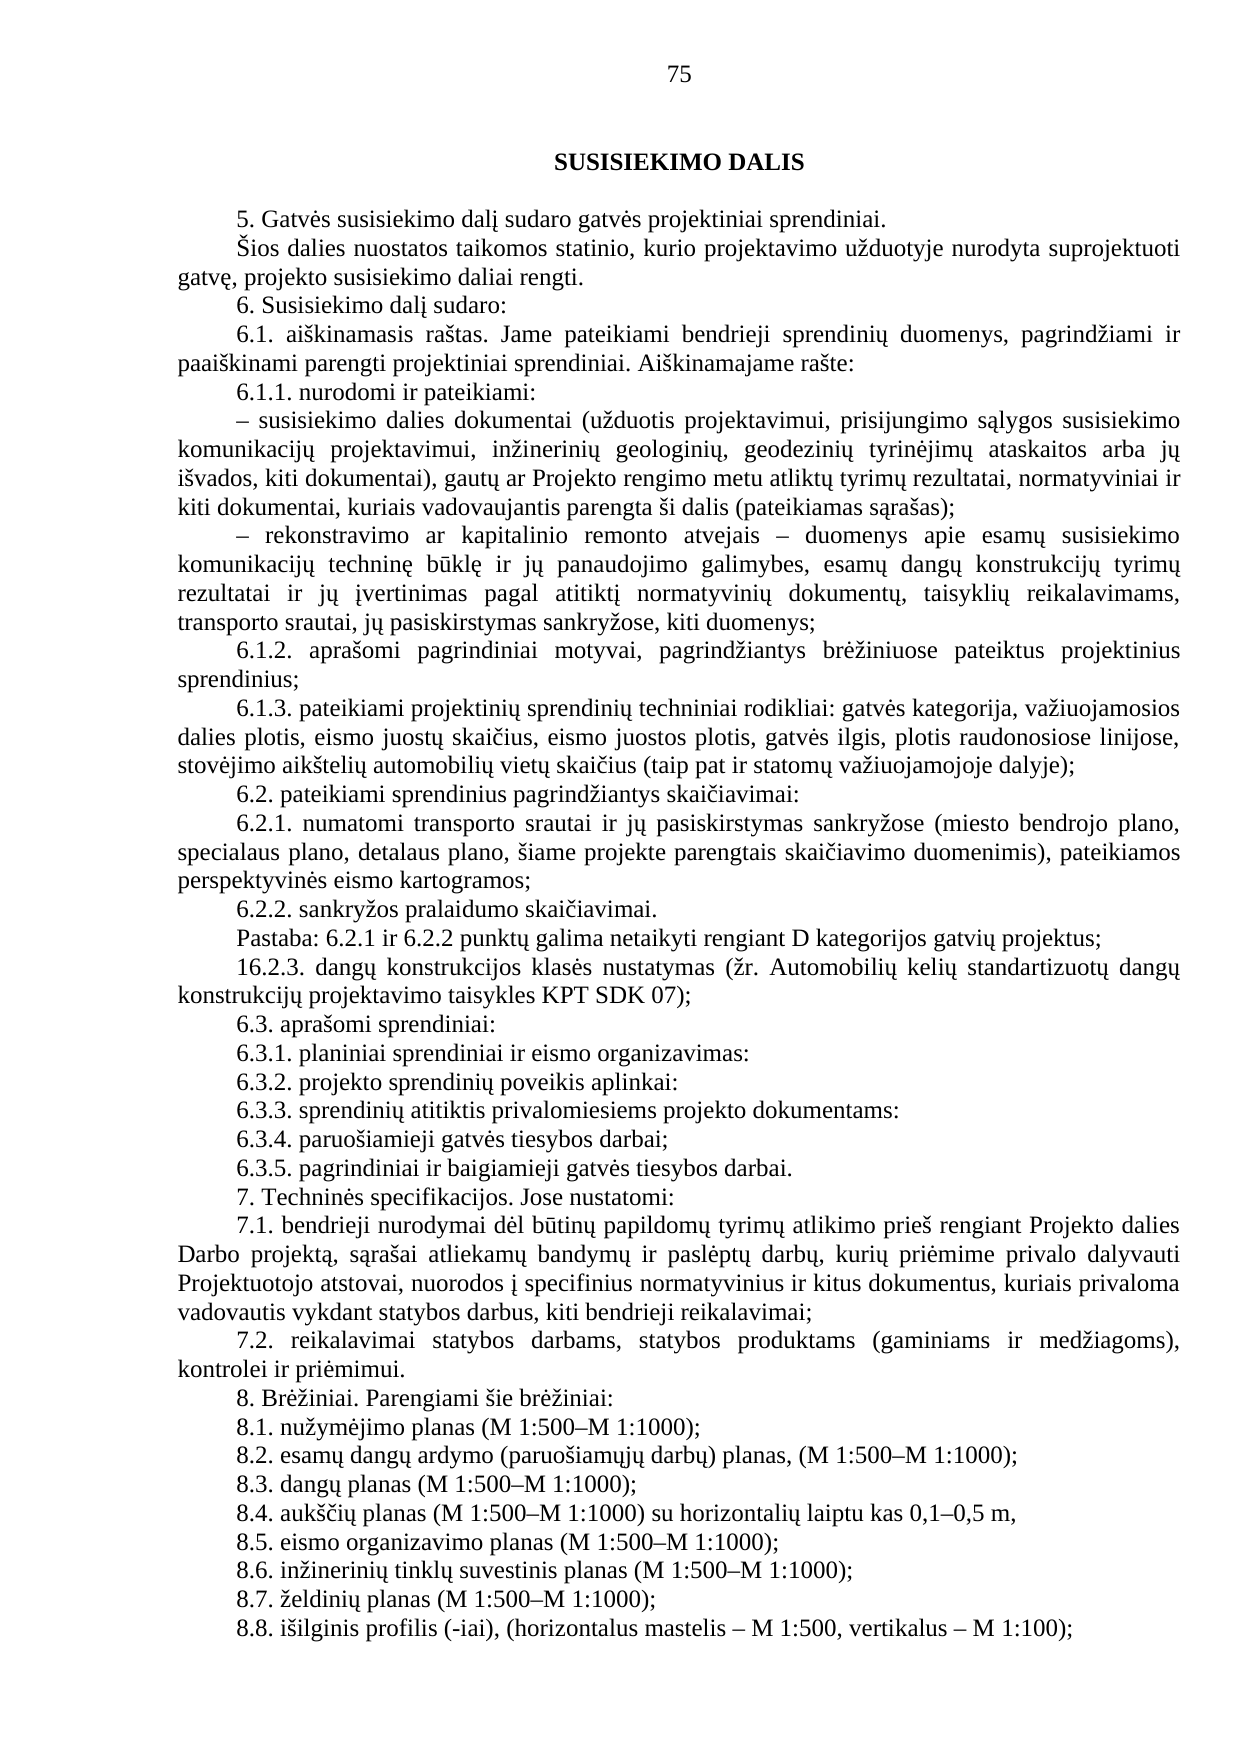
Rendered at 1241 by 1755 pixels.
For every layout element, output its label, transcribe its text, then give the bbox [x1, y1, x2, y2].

text 8.5. eismo organizavimo planas (M 1:500–M 1:1000); [177, 1527, 1181, 1556]
text – rekonstravimo ar kapitalinio remonto atvejais – duomenys apie esamų susisiekimo komunikacijų techninę būklę ir jų panaudojimo galimybes, esamų dangų konstrukcijų tyrimų rezultatai ir jų įvertinimas pagal atitiktį normatyvinių dokumentų, taisyklių reikalavimams, transporto srautai, jų pasiskirstymas sankryžose, kiti duomenys; [177, 521, 1181, 636]
text 7. Techninės specifikacijos. Jose nustatomi: [177, 1182, 1181, 1211]
text 6.3.4. paruošiamieji gatvės tiesybos darbai; [177, 1124, 1181, 1153]
text 6.3.1. planiniai sprendiniai ir eismo organizavimas: [177, 1038, 1181, 1067]
text 6.1.1. nurodomi ir pateikiami: [177, 377, 1181, 406]
text 6.2. pateikiami sprendinius pagrindžiantys skaičiavimai: [177, 779, 1181, 808]
text 8.4. aukščių planas (M 1:500–M 1:1000) su horizontalių laiptu kas 0,1–0,5 m, [177, 1498, 1181, 1527]
text 6.3.2. projekto sprendinių poveikis aplinkai: [177, 1067, 1181, 1096]
text 8.7. želdinių planas (M 1:500–M 1:1000); [177, 1584, 1181, 1613]
text 16.2.3. dangų konstrukcijos klasės nustatymas (žr. Automobilių kelių standartizuotų dangų konstrukcijų projektavimo taisykles KPT SDK 07); [177, 952, 1181, 1009]
text 8. Brėžiniai. Parengiami šie brėžiniai: [177, 1383, 1181, 1412]
text SUSISIEKIMO DALIS [177, 147, 1181, 176]
text Pastaba: 6.2.1 ir 6.2.2 punktų galima netaikyti rengiant D kategorijos gatvių projektus; [177, 923, 1181, 952]
text 6.3. aprašomi sprendiniai: [177, 1009, 1181, 1038]
text 6.1.3. pateikiami projektinių sprendinių techniniai rodikliai: gatvės kategorija, važiuojamosios dalies plotis, eismo juostų skaičius, eismo juostos plotis, gatvės ilgis, plotis raudonosiose linijose, stovėjimo aikštelių automobilių vietų skaičius (taip pat ir statomų važiuojamojoje dalyje); [177, 693, 1181, 779]
text Šios dalies nuostatos taikomos statinio, kurio projektavimo užduotyje nurodyta suprojektuoti gatvę, projekto susisiekimo daliai rengti. [177, 233, 1181, 291]
text 5. Gatvės susisiekimo dalį sudaro gatvės projektiniai sprendiniai. [177, 204, 1181, 233]
text 6.1.2. aprašomi pagrindiniai motyvai, pagrindžiantys brėžiniuose pateiktus projektinius sprendinius; [177, 636, 1181, 693]
text – susisiekimo dalies dokumentai (užduotis projektavimui, prisijungimo sąlygos susisiekimo komunikacijų projektavimui, inžinerinių geologinių, geodezinių tyrinėjimų ataskaitos arba jų išvados, kiti dokumentai), gautų ar Projekto rengimo metu atliktų tyrimų rezultatai, normatyviniai ir kiti dokumentai, kuriais vadovaujantis parengta ši dalis (pateikiamas sąrašas); [177, 406, 1181, 521]
text 6.3.5. pagrindiniai ir baigiamieji gatvės tiesybos darbai. [177, 1153, 1181, 1182]
text 6. Susisiekimo dalį sudaro: [177, 291, 1181, 319]
text 6.3.3. sprendinių atitiktis privalomiesiems projekto dokumentams: [177, 1096, 1181, 1124]
text 8.6. inžinerinių tinklų suvestinis planas (M 1:500–M 1:1000); [177, 1556, 1181, 1584]
text 7.1. bendrieji nurodymai dėl būtinų papildomų tyrimų atlikimo prieš rengiant Projekto dalies Darbo projektą, sąrašai atliekamų bandymų ir paslėptų darbų, kurių priėmime privalo dalyvauti Projektuotojo atstovai, nuorodos į specifinius normatyvinius ir kitus dokumentus, kuriais privaloma vadovautis vykdant statybos darbus, kiti bendrieji reikalavimai; [177, 1211, 1181, 1326]
text 8.1. nužymėjimo planas (M 1:500–M 1:1000); [177, 1412, 1181, 1441]
text 6.2.1. numatomi transporto srautai ir jų pasiskirstymas sankryžose (miesto bendrojo plano, specialaus plano, detalaus plano, šiame projekte parengtais skaičiavimo duomenimis), pateikiamos perspektyvinės eismo kartogramos; [177, 808, 1181, 894]
text 6.1. aiškinamasis raštas. Jame pateikiami bendrieji sprendinių duomenys, pagrindžiami ir paaiškinami parengti projektiniai sprendiniai. Aiškinamajame rašte: [177, 319, 1181, 377]
text 6.2.2. sankryžos pralaidumo skaičiavimai. [177, 894, 1181, 923]
text 8.3. dangų planas (M 1:500–M 1:1000); [177, 1469, 1181, 1498]
text 7.2. reikalavimai statybos darbams, statybos produktams (gaminiams ir medžiagoms), kontrolei ir priėmimui. [177, 1326, 1181, 1383]
text 8.2. esamų dangų ardymo (paruošiamųjų darbų) planas, (M 1:500–M 1:1000); [177, 1441, 1181, 1469]
text 8.8. išilginis profilis (-iai), (horizontalus mastelis – M 1:500, vertikalus – M 1:100); [177, 1613, 1181, 1642]
